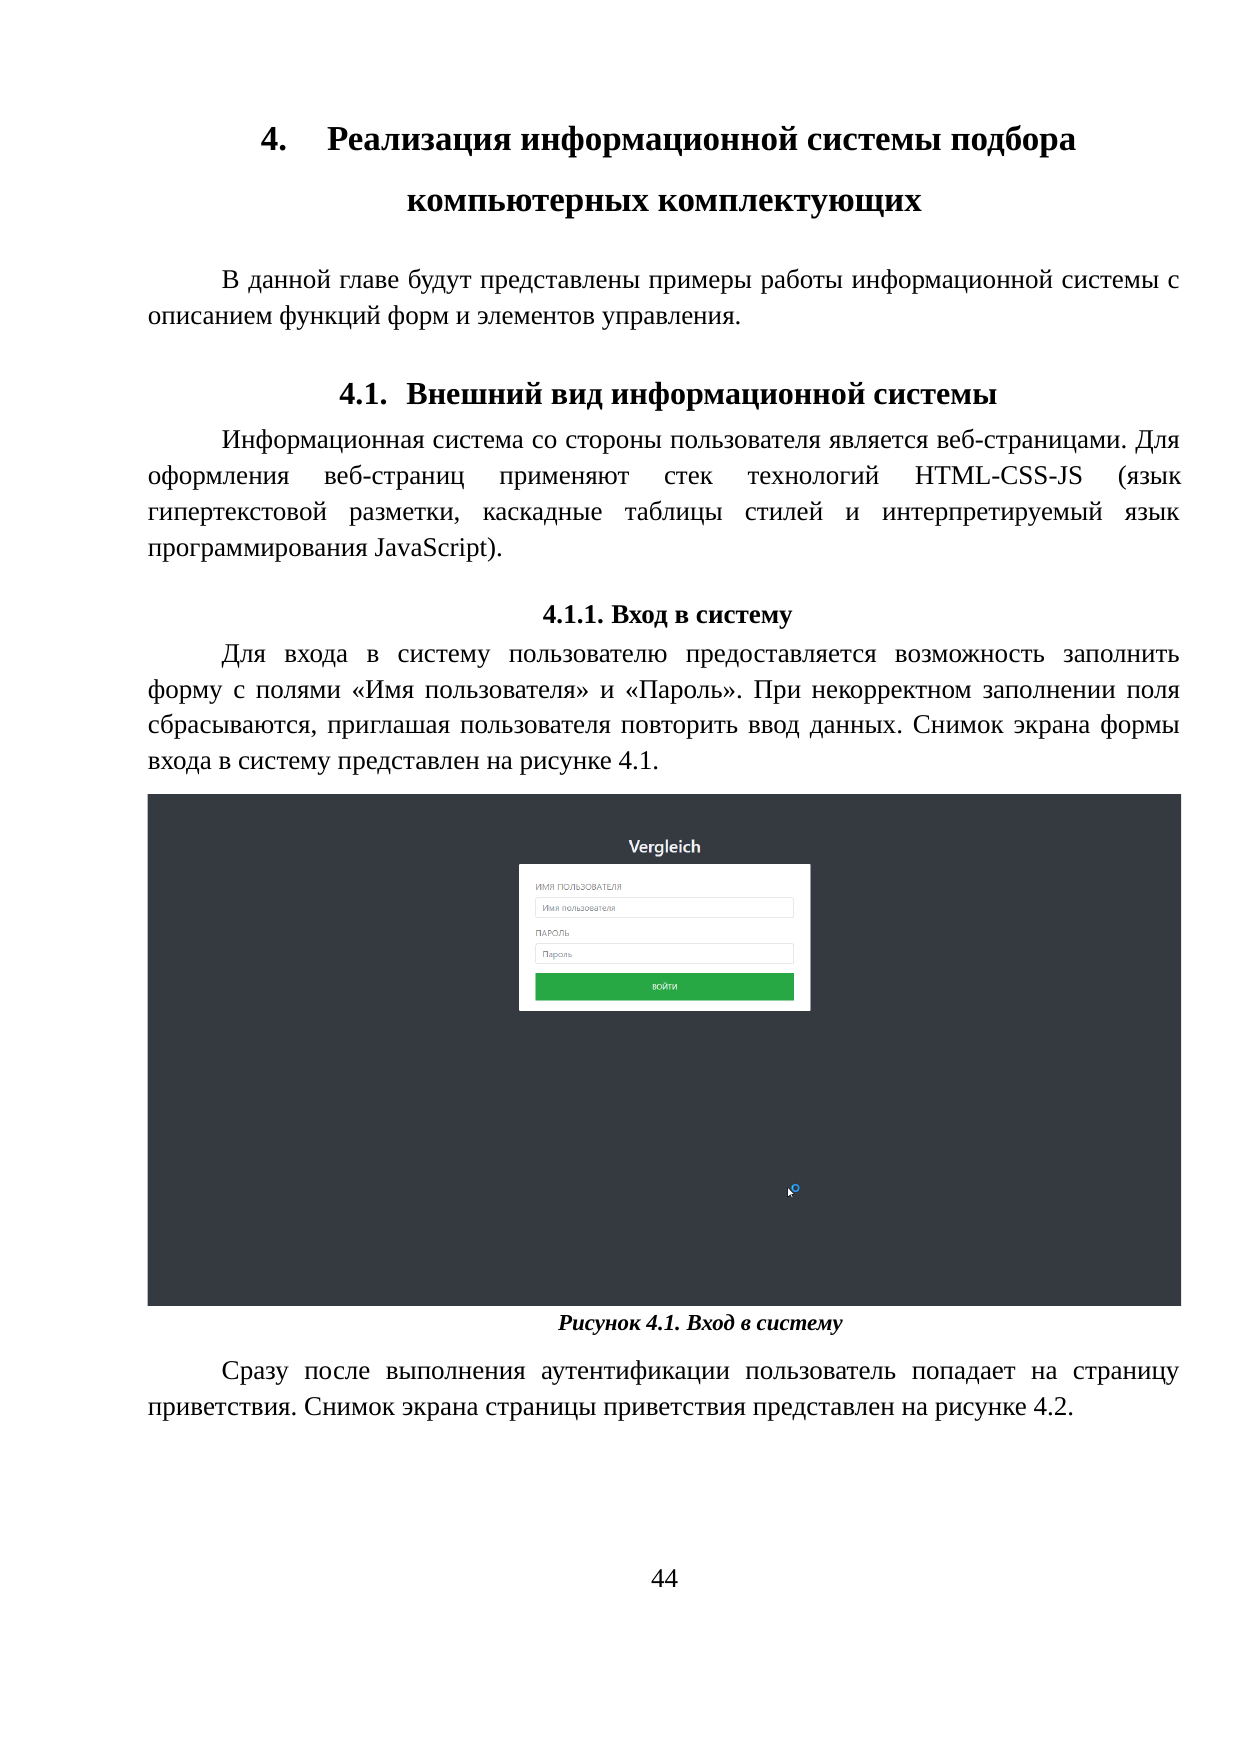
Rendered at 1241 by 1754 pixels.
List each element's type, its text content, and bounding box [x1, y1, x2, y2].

text Сразу после выполнения аутентификации пользователь попадает на страницу приветствия. Снимок экрана страницы приветствия представлен на рисунке 4.2. [148, 1354, 1181, 1421]
subtitle Реализация информационной системы подбора компьютерных комплектующих [148, 118, 1181, 219]
picture [147, 794, 1182, 1306]
text Для входа в систему пользователю предоставляется возможность заполнить форму с полями «Имя пользователя» и «Пароль». При некорректном заполнении поля сбрасываются, приглашая пользователя повторить ввод данных. Снимок экрана формы входа в систему представлен на рисунке 4.1. [148, 637, 1181, 775]
subtitle Внешний вид информационной системы [148, 374, 1181, 411]
subtitle Вход в систему [148, 598, 1181, 629]
text Рисунок 4.1. Вход в систему [148, 1306, 1181, 1336]
text В данной главе будут представлены примеры работы информационной системы с описанием функций форм и элементов управления. [148, 263, 1181, 330]
text Информационная система со стороны пользователя является веб-страницами. Для оформления веб-страниц применяют стек технологий HTML-CSS-JS (язык гипертекстовой разметки, каскадные таблицы стилей и интерпретируемый язык программирования JavaScript). [148, 424, 1181, 562]
